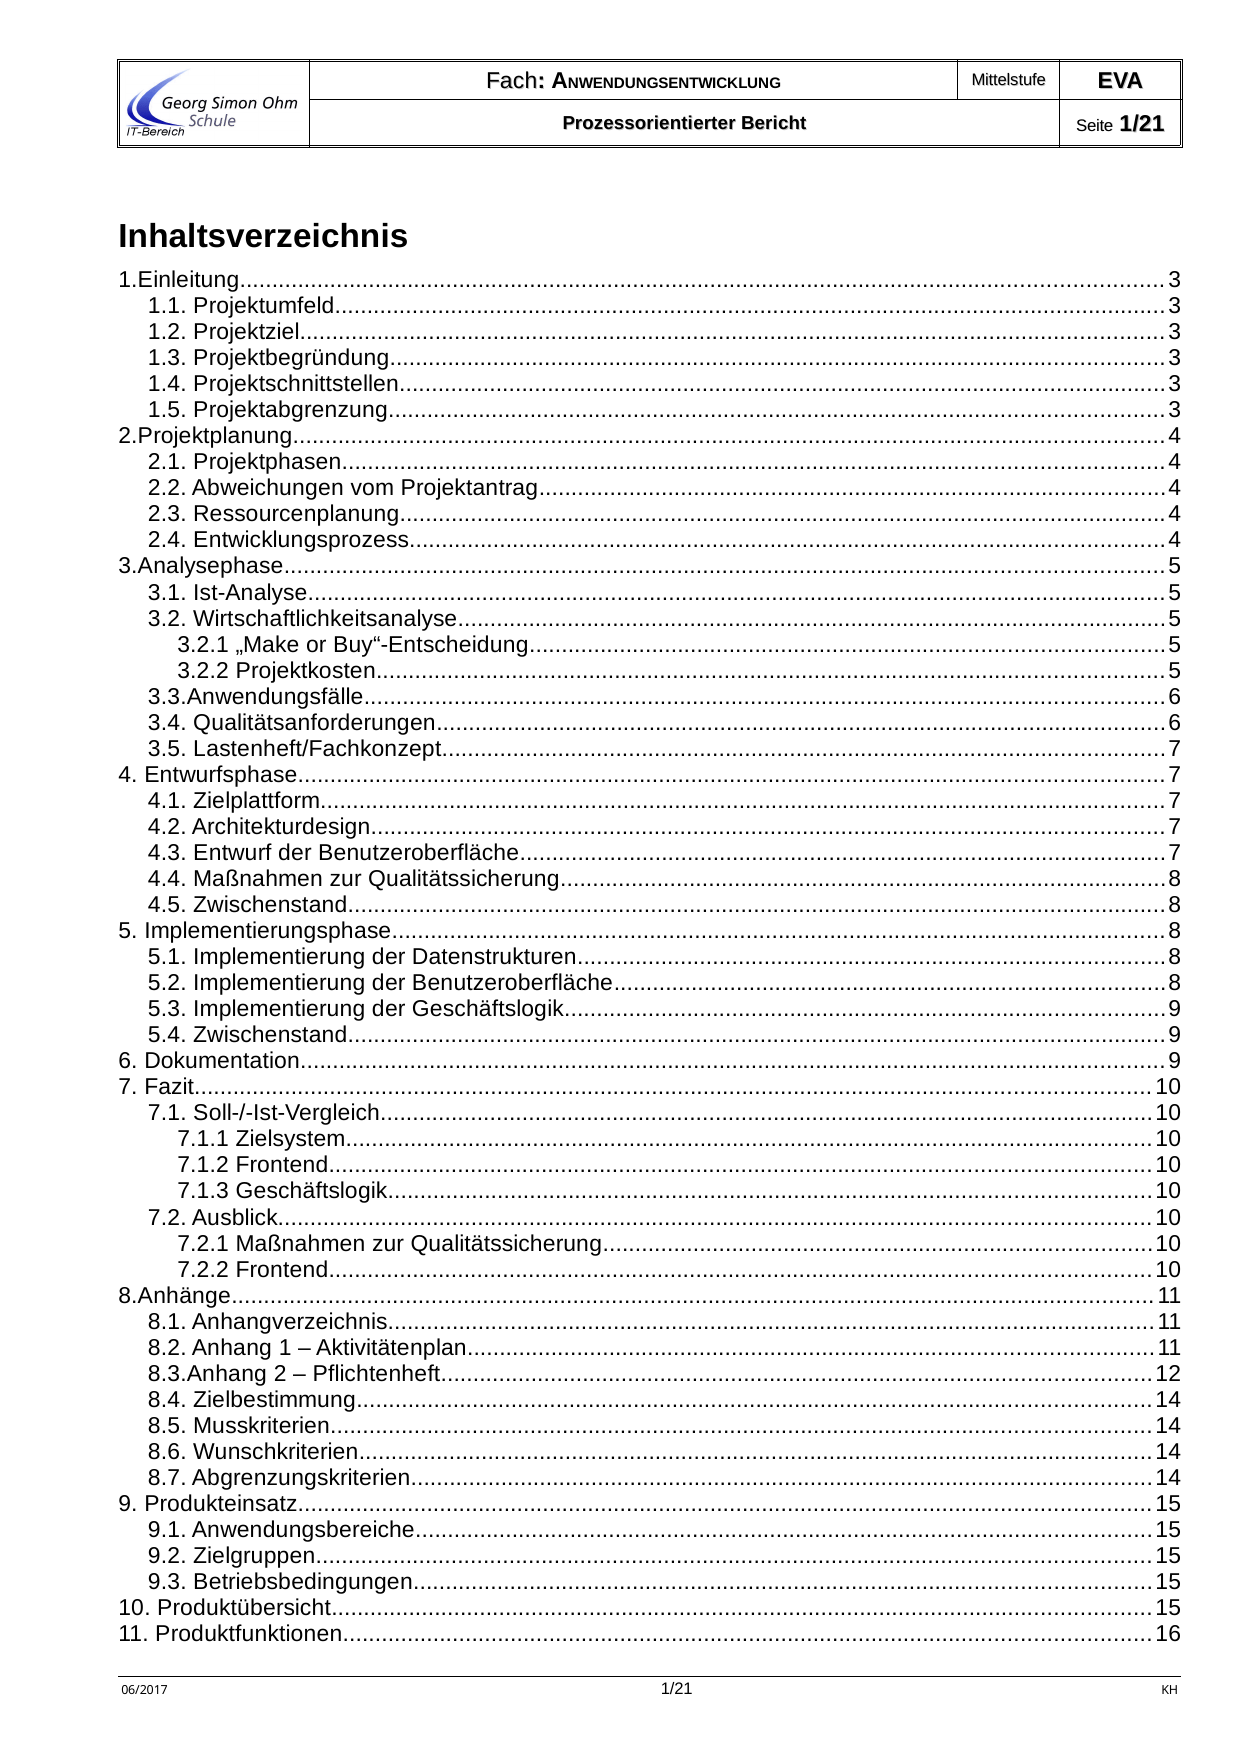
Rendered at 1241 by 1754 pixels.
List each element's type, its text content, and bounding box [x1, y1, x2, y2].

text 1.3. Projektbegründung 3 [148, 344, 1181, 371]
text 10. Produktübersicht 15 [118, 1594, 1181, 1621]
text 7.2.2 Frontend 10 [177, 1256, 1181, 1282]
text 8.7. Abgrenzungskriterien 14 [148, 1464, 1181, 1490]
text 11. Produktfunktionen 16 [118, 1621, 1181, 1647]
text 4.4. Maßnahmen zur Qualitätssicherung 8 [148, 865, 1181, 891]
text 8.6. Wunschkriterien 14 [148, 1438, 1181, 1464]
text 2.4. Entwicklungsprozess 4 [148, 527, 1181, 553]
text 3.3.Anwendungsfälle 6 [148, 683, 1181, 709]
text 9. Produkteinsatz 15 [118, 1490, 1181, 1516]
text 5.4. Zwischenstand 9 [148, 1022, 1181, 1048]
text 3.4. Qualitätsanforderungen 6 [148, 709, 1181, 735]
text 4. Entwurfsphase 7 [118, 761, 1181, 787]
text 1.5. Projektabgrenzung 3 [148, 397, 1181, 423]
text 7.1.2 Frontend 10 [177, 1152, 1181, 1178]
text 2.Projektplanung 4 [118, 423, 1181, 449]
text 1.2. Projektziel 3 [148, 318, 1181, 344]
text 4.2. Architekturdesign 7 [148, 813, 1181, 839]
text 1.Einleitung 3 [118, 266, 1181, 292]
subtitle Inhaltsverzeichnis [118, 216, 1181, 254]
text 4.5. Zwischenstand 8 [148, 891, 1181, 917]
text 4.1. Zielplattform 7 [148, 787, 1181, 813]
text 2.1. Projektphasen 4 [148, 449, 1181, 475]
text 3.1. Ist-Analyse 5 [148, 579, 1181, 605]
text 8.3.Anhang 2 – Pflichtenheft 12 [148, 1360, 1181, 1386]
text 7.1.3 Geschäftslogik 10 [177, 1178, 1181, 1204]
text 2.2. Abweichungen vom Projektantrag 4 [148, 475, 1181, 501]
text 7.2.1 Maßnahmen zur Qualitätssicherung 10 [177, 1230, 1181, 1256]
text 8.1. Anhangverzeichnis 11 [148, 1308, 1181, 1334]
text 5. Implementierungsphase 8 [118, 917, 1181, 943]
text 9.2. Zielgruppen 15 [148, 1542, 1181, 1568]
text 9.3. Betriebsbedingungen 15 [148, 1568, 1181, 1594]
text 8.5. Musskriterien 14 [148, 1412, 1181, 1438]
text 6. Dokumentation 9 [118, 1048, 1181, 1074]
text 3.2. Wirtschaftlichkeitsanalyse 5 [148, 605, 1181, 631]
text 2.3. Ressourcenplanung 4 [148, 501, 1181, 527]
text 4.3. Entwurf der Benutzeroberfläche 7 [148, 839, 1181, 865]
text 1.1. Projektumfeld 3 [148, 292, 1181, 318]
text 3.2.2 Projektkosten 5 [177, 657, 1181, 683]
text 3.5. Lastenheft/Fachkonzept 7 [148, 735, 1181, 761]
picture [125, 67, 303, 140]
text 5.3. Implementierung der Geschäftslogik 9 [148, 996, 1181, 1022]
text 5.1. Implementierung der Datenstrukturen 8 [148, 943, 1181, 969]
text 7.1. Soll-/-Ist-Vergleich 10 [148, 1100, 1181, 1126]
text 9.1. Anwendungsbereiche 15 [148, 1516, 1181, 1542]
text 3.2.1 „Make or Buy“-Entscheidung 5 [177, 631, 1181, 657]
text 7.1.1 Zielsystem 10 [177, 1126, 1181, 1152]
text 3.Analysephase 5 [118, 553, 1181, 579]
text 1.4. Projektschnittstellen 3 [148, 371, 1181, 397]
text 8.4. Zielbestimmung 14 [148, 1386, 1181, 1412]
text 5.2. Implementierung der Benutzeroberfläche 8 [148, 969, 1181, 996]
text 7. Fazit 10 [118, 1074, 1181, 1100]
text 8.2. Anhang 1 – Aktivitätenplan 11 [148, 1334, 1181, 1360]
text 7.2. Ausblick 10 [148, 1204, 1181, 1230]
text 8.Anhänge 11 [118, 1282, 1181, 1308]
